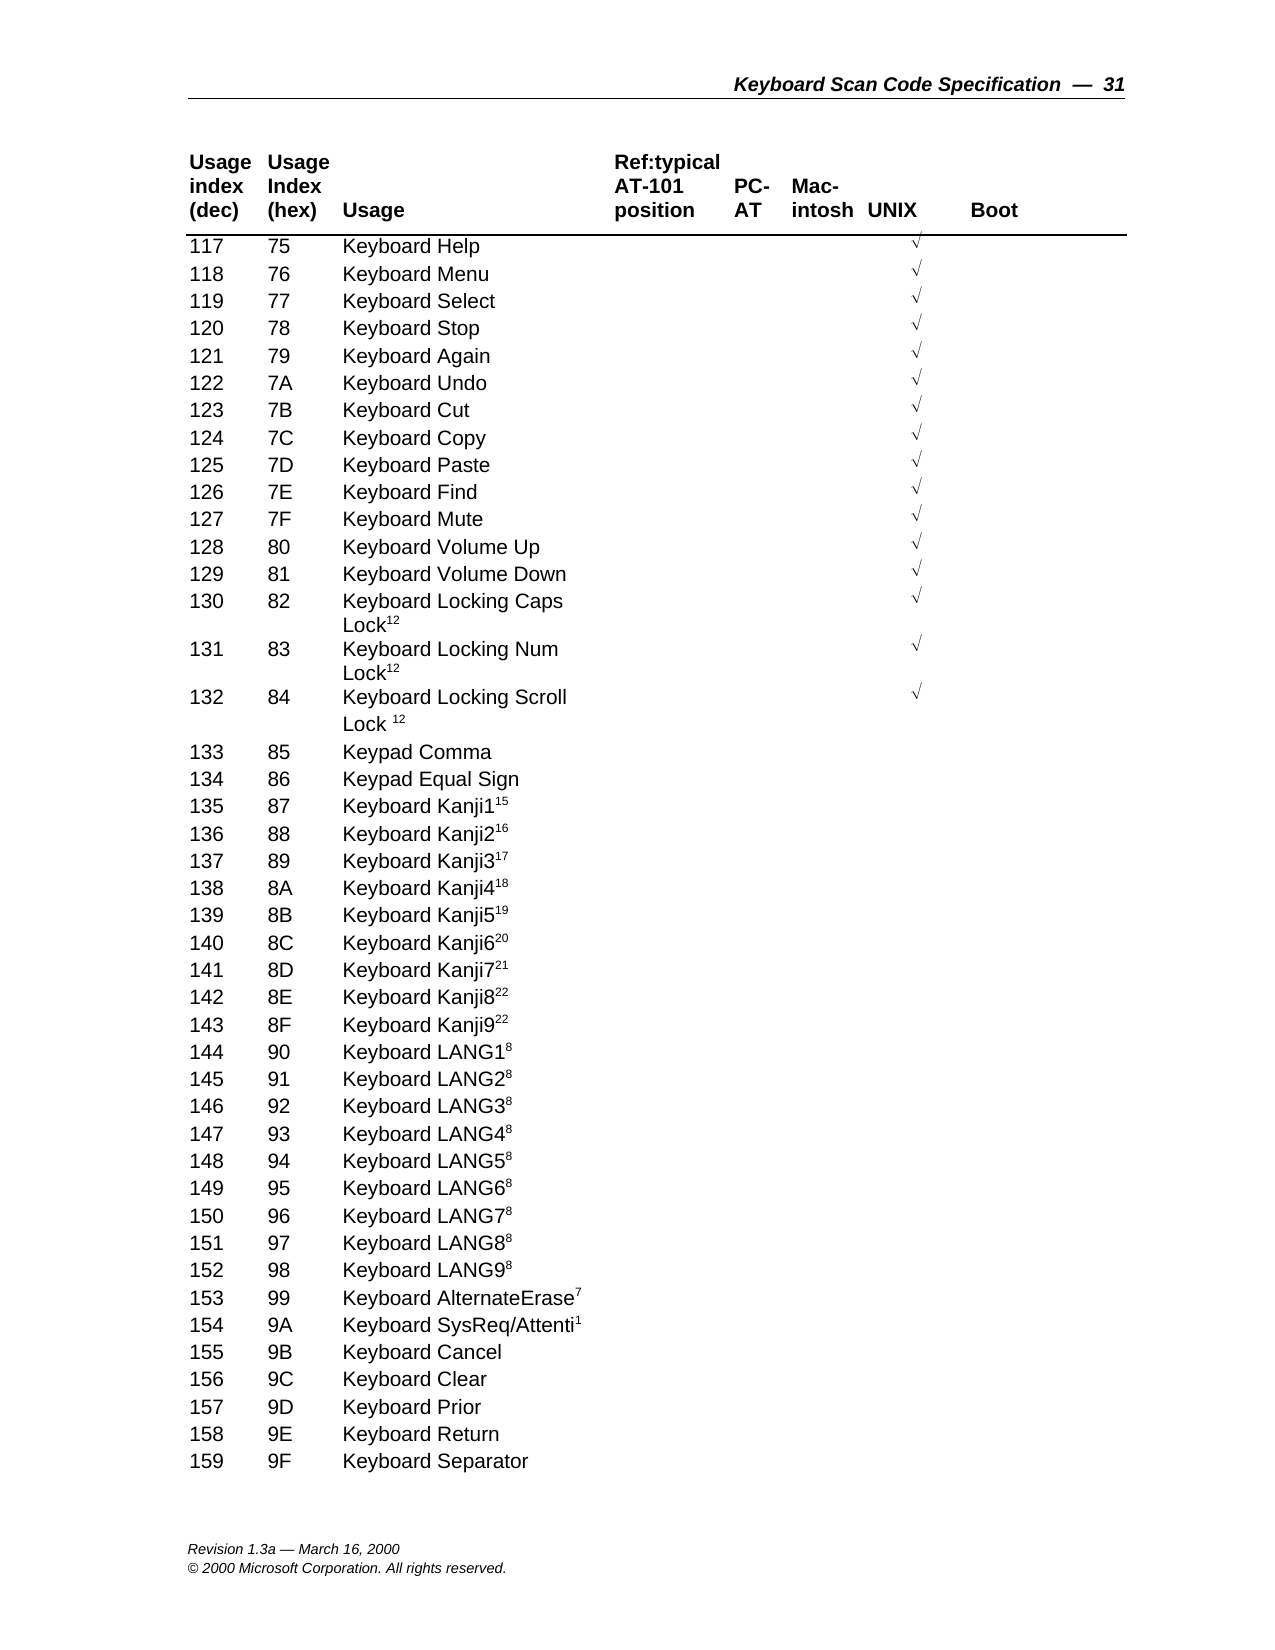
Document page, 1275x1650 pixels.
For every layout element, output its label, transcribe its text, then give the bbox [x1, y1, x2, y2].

table_cell Keyboard Find [339, 480, 611, 507]
table_cell 157 [186, 1395, 264, 1422]
table_cell [864, 1013, 967, 1040]
table_cell [967, 1449, 1127, 1476]
table_cell 153 [186, 1285, 264, 1313]
table_cell Keyboard Kanji216 [339, 821, 611, 849]
table_cell [967, 1013, 1127, 1040]
table_cell [611, 1258, 731, 1285]
table_cell [611, 1040, 731, 1067]
table_cell 80 [264, 535, 339, 562]
table_cell Keypad Comma [339, 740, 611, 767]
table_cell [731, 262, 788, 289]
table_cell [864, 1449, 967, 1476]
table_cell [788, 794, 864, 821]
table_cell 89 [264, 849, 339, 876]
table_cell [788, 903, 864, 931]
table_cell  [864, 507, 967, 534]
table_cell [967, 1204, 1127, 1231]
table_cell 7D [264, 453, 339, 480]
table_cell Keyboard LANG98 [339, 1258, 611, 1285]
table_cell  [864, 262, 967, 289]
table_cell [788, 1094, 864, 1122]
table_cell [788, 637, 864, 685]
table_cell [731, 1340, 788, 1367]
table_cell [967, 821, 1127, 849]
table_cell [967, 1149, 1127, 1176]
table_cell [731, 398, 788, 425]
table_cell [788, 480, 864, 507]
table_cell Keyboard Cancel [339, 1340, 611, 1367]
table_cell 156 [186, 1367, 264, 1394]
table_cell Keyboard LANG28 [339, 1067, 611, 1094]
table_cell 135 [186, 794, 264, 821]
table_cell 82 [264, 589, 339, 637]
table_cell [788, 1204, 864, 1231]
table_cell Keyboard Kanji115 [339, 794, 611, 821]
table_header Usage index (dec) [186, 150, 264, 234]
table_cell 130 [186, 589, 264, 637]
table_cell [611, 1094, 731, 1122]
table_cell Keyboard Kanji822 [339, 985, 611, 1012]
table_cell [864, 1422, 967, 1449]
table_cell [731, 685, 788, 712]
table_cell [864, 1340, 967, 1367]
table_cell [731, 236, 788, 262]
table_cell [611, 453, 731, 480]
table_cell [611, 1204, 731, 1231]
table_cell 147 [186, 1122, 264, 1149]
table_cell [788, 562, 864, 589]
table_cell [611, 371, 731, 398]
table_cell 152 [186, 1258, 264, 1285]
table_cell [731, 794, 788, 821]
table_cell 7F [264, 507, 339, 534]
table_cell 124 [186, 425, 264, 453]
table_cell [967, 371, 1127, 398]
table_cell [731, 535, 788, 562]
table_cell [731, 1313, 788, 1340]
table_cell [967, 931, 1127, 958]
table_cell Keyboard Clear [339, 1367, 611, 1394]
table_cell [788, 289, 864, 316]
table_cell [967, 1231, 1127, 1258]
table_cell [864, 1122, 967, 1149]
table_cell [731, 1040, 788, 1067]
table_cell 81 [264, 562, 339, 589]
table_cell [788, 740, 864, 767]
table_cell [788, 1231, 864, 1258]
table_cell [731, 821, 788, 849]
table_cell [788, 1367, 864, 1394]
table_cell [731, 1149, 788, 1176]
table_cell  [864, 236, 967, 262]
table_cell [788, 344, 864, 371]
table_cell [731, 453, 788, 480]
table_cell 76 [264, 262, 339, 289]
table_cell [864, 1313, 967, 1340]
table_cell 154 [186, 1313, 264, 1340]
table_cell Keyboard Help [339, 236, 611, 262]
table_cell [967, 1258, 1127, 1285]
table_header Boot [967, 150, 1127, 234]
table_cell [788, 767, 864, 794]
table_cell Keyboard LANG38 [339, 1094, 611, 1122]
table_cell [731, 1231, 788, 1258]
table_cell [967, 1422, 1127, 1449]
table_cell 93 [264, 1122, 339, 1149]
table_cell [864, 1040, 967, 1067]
table_header UNIX [864, 150, 967, 234]
table_cell [967, 985, 1127, 1012]
table_cell [788, 1340, 864, 1367]
table_cell 140 [186, 931, 264, 958]
table_cell 97 [264, 1231, 339, 1258]
table_cell [611, 507, 731, 534]
table_cell [611, 1395, 731, 1422]
table_cell [611, 821, 731, 849]
table_cell Keyboard SysReq/Attenti1 [339, 1313, 611, 1340]
table_cell 8D [264, 958, 339, 985]
table_cell [788, 876, 864, 903]
table_header Usage Index (hex) [264, 150, 339, 234]
table_cell [864, 1231, 967, 1258]
table_cell 91 [264, 1067, 339, 1094]
table_cell 95 [264, 1176, 339, 1203]
table_cell 139 [186, 903, 264, 931]
table_cell [731, 1204, 788, 1231]
table_cell [864, 1149, 967, 1176]
table_cell [967, 849, 1127, 876]
table_cell [788, 425, 864, 453]
table_cell 8E [264, 985, 339, 1012]
table_cell [264, 712, 339, 739]
table_cell Keyboard Locking Num Lock12 [339, 637, 611, 685]
table_cell 134 [186, 767, 264, 794]
table_cell 9F [264, 1449, 339, 1476]
table_cell Keyboard Locking Caps Lock12 [339, 589, 611, 637]
table_cell [731, 1122, 788, 1149]
table_cell [611, 398, 731, 425]
table_cell 8B [264, 903, 339, 931]
table_cell 133 [186, 740, 264, 767]
table_cell [788, 1122, 864, 1149]
table_cell Keyboard LANG88 [339, 1231, 611, 1258]
table_cell [967, 740, 1127, 767]
table_cell [186, 712, 264, 739]
table_cell 84 [264, 685, 339, 712]
table_cell [611, 740, 731, 767]
table_cell [611, 535, 731, 562]
table_cell [967, 1067, 1127, 1094]
table_cell [864, 931, 967, 958]
table_cell [864, 849, 967, 876]
table_cell 137 [186, 849, 264, 876]
table_cell [611, 262, 731, 289]
table_cell [864, 1094, 967, 1122]
table_cell 145 [186, 1067, 264, 1094]
table_cell [864, 985, 967, 1012]
table_cell  [864, 371, 967, 398]
table_cell [967, 794, 1127, 821]
table_cell [967, 289, 1127, 316]
table_cell 132 [186, 685, 264, 712]
table_cell [788, 316, 864, 343]
table_cell  [864, 344, 967, 371]
table_cell [611, 1285, 731, 1313]
table_cell [967, 767, 1127, 794]
table_cell [788, 1395, 864, 1422]
table_cell [611, 1231, 731, 1258]
table_cell 125 [186, 453, 264, 480]
table_cell [788, 589, 864, 637]
table_cell [611, 1149, 731, 1176]
table_cell 123 [186, 398, 264, 425]
table_cell Keypad Equal Sign [339, 767, 611, 794]
table_cell [731, 1067, 788, 1094]
table_cell [611, 958, 731, 985]
table_cell Keyboard Copy [339, 425, 611, 453]
table_cell Keyboard Stop [339, 316, 611, 343]
table_cell [731, 589, 788, 637]
table_cell Keyboard Menu [339, 262, 611, 289]
table_cell 150 [186, 1204, 264, 1231]
table_cell [788, 1067, 864, 1094]
table_cell 121 [186, 344, 264, 371]
table_header Ref:typical AT-101 position [611, 150, 731, 234]
table_cell 88 [264, 821, 339, 849]
table_cell [967, 958, 1127, 985]
table_cell  [864, 589, 967, 637]
table_cell [788, 236, 864, 262]
table_cell 128 [186, 535, 264, 562]
table_cell [967, 398, 1127, 425]
table_cell 146 [186, 1094, 264, 1122]
table_cell [731, 849, 788, 876]
table_cell [611, 236, 731, 262]
table_cell [731, 637, 788, 685]
table_cell 142 [186, 985, 264, 1012]
table_cell  [864, 398, 967, 425]
table_cell Keyboard Undo [339, 371, 611, 398]
table_cell 9A [264, 1313, 339, 1340]
table_cell  [864, 425, 967, 453]
table_cell  [864, 289, 967, 316]
table_cell [611, 316, 731, 343]
table_cell 129 [186, 562, 264, 589]
table_cell [731, 1176, 788, 1203]
table_cell 9C [264, 1367, 339, 1394]
table_cell 79 [264, 344, 339, 371]
table_cell [611, 876, 731, 903]
table_cell 127 [186, 507, 264, 534]
table_cell [967, 1122, 1127, 1149]
table_cell Keyboard Kanji620 [339, 931, 611, 958]
table_cell [611, 712, 731, 739]
table_header Mac- intosh [788, 150, 864, 234]
table_cell [788, 821, 864, 849]
table_cell [864, 1067, 967, 1094]
table_cell [967, 425, 1127, 453]
table_cell [788, 1285, 864, 1313]
table_cell 87 [264, 794, 339, 821]
table_cell 7B [264, 398, 339, 425]
table_cell [864, 740, 967, 767]
table_cell [611, 985, 731, 1012]
table_cell 96 [264, 1204, 339, 1231]
table_cell [967, 876, 1127, 903]
table_cell [788, 1422, 864, 1449]
table_cell 126 [186, 480, 264, 507]
table_cell 141 [186, 958, 264, 985]
table_cell Keyboard Prior [339, 1395, 611, 1422]
table_cell [967, 535, 1127, 562]
table_cell [864, 1258, 967, 1285]
table_cell 122 [186, 371, 264, 398]
table_cell [731, 1094, 788, 1122]
table_cell [731, 480, 788, 507]
table_cell 138 [186, 876, 264, 903]
table_cell Keyboard Select [339, 289, 611, 316]
table_cell Keyboard LANG78 [339, 1204, 611, 1231]
table_cell [967, 712, 1127, 739]
table_cell [611, 1122, 731, 1149]
table_header PC-AT [731, 150, 788, 234]
table_cell  [864, 535, 967, 562]
table_cell 77 [264, 289, 339, 316]
table_cell Keyboard AlternateErase7 [339, 1285, 611, 1313]
table_cell [864, 1176, 967, 1203]
table_cell 85 [264, 740, 339, 767]
table_cell Keyboard Paste [339, 453, 611, 480]
table_cell [967, 236, 1127, 262]
table_cell 7C [264, 425, 339, 453]
table_cell [731, 1258, 788, 1285]
table_cell [967, 1040, 1127, 1067]
table_cell Keyboard Kanji418 [339, 876, 611, 903]
table_cell 90 [264, 1040, 339, 1067]
table_cell [967, 507, 1127, 534]
table_cell [611, 767, 731, 794]
table_cell 119 [186, 289, 264, 316]
table_cell [611, 480, 731, 507]
table_cell [611, 1067, 731, 1094]
table_cell [967, 903, 1127, 931]
table_cell [864, 958, 967, 985]
table_cell [864, 1395, 967, 1422]
table_cell  [864, 453, 967, 480]
table_cell [788, 958, 864, 985]
table_cell Keyboard Kanji922 [339, 1013, 611, 1040]
table_cell [864, 794, 967, 821]
table_cell [611, 344, 731, 371]
table_cell [967, 562, 1127, 589]
table_cell [731, 767, 788, 794]
table_cell Keyboard Mute [339, 507, 611, 534]
table_cell 9E [264, 1422, 339, 1449]
table_cell [788, 1149, 864, 1176]
table_cell 143 [186, 1013, 264, 1040]
table_cell Keyboard LANG58 [339, 1149, 611, 1176]
table_cell 8F [264, 1013, 339, 1040]
table_cell [731, 562, 788, 589]
table_cell [611, 685, 731, 712]
table_cell Keyboard Again [339, 344, 611, 371]
table_cell 7E [264, 480, 339, 507]
table_cell [788, 985, 864, 1012]
table_cell  [864, 316, 967, 343]
table_cell 159 [186, 1449, 264, 1476]
table_cell [788, 712, 864, 739]
table_cell 92 [264, 1094, 339, 1122]
table_cell [788, 1040, 864, 1067]
table_cell [864, 876, 967, 903]
table_cell Keyboard Separator [339, 1449, 611, 1476]
table_cell [788, 1313, 864, 1340]
table_cell [788, 1258, 864, 1285]
table_cell [611, 849, 731, 876]
table_cell [611, 1367, 731, 1394]
table_cell Keyboard Kanji721 [339, 958, 611, 985]
table_cell [731, 425, 788, 453]
table_cell [731, 1449, 788, 1476]
table_cell  [864, 480, 967, 507]
table_cell [611, 562, 731, 589]
table_cell [788, 535, 864, 562]
table_cell [967, 637, 1127, 685]
table_cell [611, 1313, 731, 1340]
table_cell  [864, 685, 967, 712]
table_cell  [864, 562, 967, 589]
table_cell 8A [264, 876, 339, 903]
table_cell [864, 767, 967, 794]
table_cell [611, 903, 731, 931]
table_cell 99 [264, 1285, 339, 1313]
table_cell [731, 1367, 788, 1394]
table_cell [967, 1367, 1127, 1394]
table_cell [967, 316, 1127, 343]
table_cell [967, 589, 1127, 637]
table_cell 83 [264, 637, 339, 685]
table_cell Keyboard LANG18 [339, 1040, 611, 1067]
table_cell 86 [264, 767, 339, 794]
table_cell  [864, 637, 967, 685]
table_cell Keyboard Kanji519 [339, 903, 611, 931]
table_cell [967, 1313, 1127, 1340]
table_cell [611, 1422, 731, 1449]
table_cell [731, 903, 788, 931]
table_cell Keyboard LANG68 [339, 1176, 611, 1203]
table_cell Keyboard Volume Down [339, 562, 611, 589]
table_cell [967, 344, 1127, 371]
table_cell 7A [264, 371, 339, 398]
table_cell [731, 289, 788, 316]
table_cell [967, 262, 1127, 289]
table_cell [788, 507, 864, 534]
table_cell 158 [186, 1422, 264, 1449]
table_cell [788, 685, 864, 712]
table_cell [864, 1285, 967, 1313]
table_cell [788, 371, 864, 398]
table_cell [967, 1395, 1127, 1422]
table_cell [611, 637, 731, 685]
table_cell 9D [264, 1395, 339, 1422]
table_cell 120 [186, 316, 264, 343]
table_cell [967, 1094, 1127, 1122]
table_cell [864, 1204, 967, 1231]
table_cell Lock 12 [339, 712, 611, 739]
table_cell 144 [186, 1040, 264, 1067]
table_cell [731, 507, 788, 534]
table_cell 8C [264, 931, 339, 958]
table_cell [788, 849, 864, 876]
table_cell [731, 1285, 788, 1313]
table_cell 148 [186, 1149, 264, 1176]
table_cell [731, 876, 788, 903]
table_cell [731, 931, 788, 958]
table_cell [731, 1395, 788, 1422]
table_cell 117 [186, 236, 264, 262]
table_cell Keyboard LANG48 [339, 1122, 611, 1149]
table_cell [611, 289, 731, 316]
table_cell [611, 931, 731, 958]
table_cell [967, 1340, 1127, 1367]
table_cell 149 [186, 1176, 264, 1203]
table_cell [731, 1013, 788, 1040]
table_cell [611, 1449, 731, 1476]
table_cell [864, 1367, 967, 1394]
table_cell Keyboard Kanji317 [339, 849, 611, 876]
table_cell [731, 985, 788, 1012]
table_cell 151 [186, 1231, 264, 1258]
table_cell 94 [264, 1149, 339, 1176]
table_cell [611, 1176, 731, 1203]
table_cell 9B [264, 1340, 339, 1367]
table_cell Keyboard Return [339, 1422, 611, 1449]
table_cell [788, 262, 864, 289]
table_cell [788, 1449, 864, 1476]
table_cell [864, 821, 967, 849]
table_cell [967, 1176, 1127, 1203]
table_cell [788, 1013, 864, 1040]
table_cell 118 [186, 262, 264, 289]
table_cell [967, 685, 1127, 712]
table_cell Keyboard Locking Scroll [339, 685, 611, 712]
table_cell [788, 931, 864, 958]
table_cell [611, 1340, 731, 1367]
table_cell [731, 1422, 788, 1449]
table_header Usage [339, 150, 611, 234]
table_cell 98 [264, 1258, 339, 1285]
table_cell 155 [186, 1340, 264, 1367]
table_cell 136 [186, 821, 264, 849]
table_cell [731, 958, 788, 985]
table_cell [788, 1176, 864, 1203]
table_cell [731, 371, 788, 398]
table_cell [611, 589, 731, 637]
table_cell [611, 425, 731, 453]
table_cell [788, 398, 864, 425]
table_cell [864, 712, 967, 739]
table_cell Keyboard Volume Up [339, 535, 611, 562]
table_cell [611, 794, 731, 821]
table_cell [731, 740, 788, 767]
table_cell [731, 316, 788, 343]
table_cell 78 [264, 316, 339, 343]
table_cell [864, 903, 967, 931]
table_cell [967, 480, 1127, 507]
table_cell [731, 712, 788, 739]
table_cell [731, 344, 788, 371]
table_cell [611, 1013, 731, 1040]
table_cell 75 [264, 236, 339, 262]
table_cell [967, 453, 1127, 480]
table_cell Keyboard Cut [339, 398, 611, 425]
table_cell [967, 1285, 1127, 1313]
table_cell 131 [186, 637, 264, 685]
table_cell [788, 453, 864, 480]
